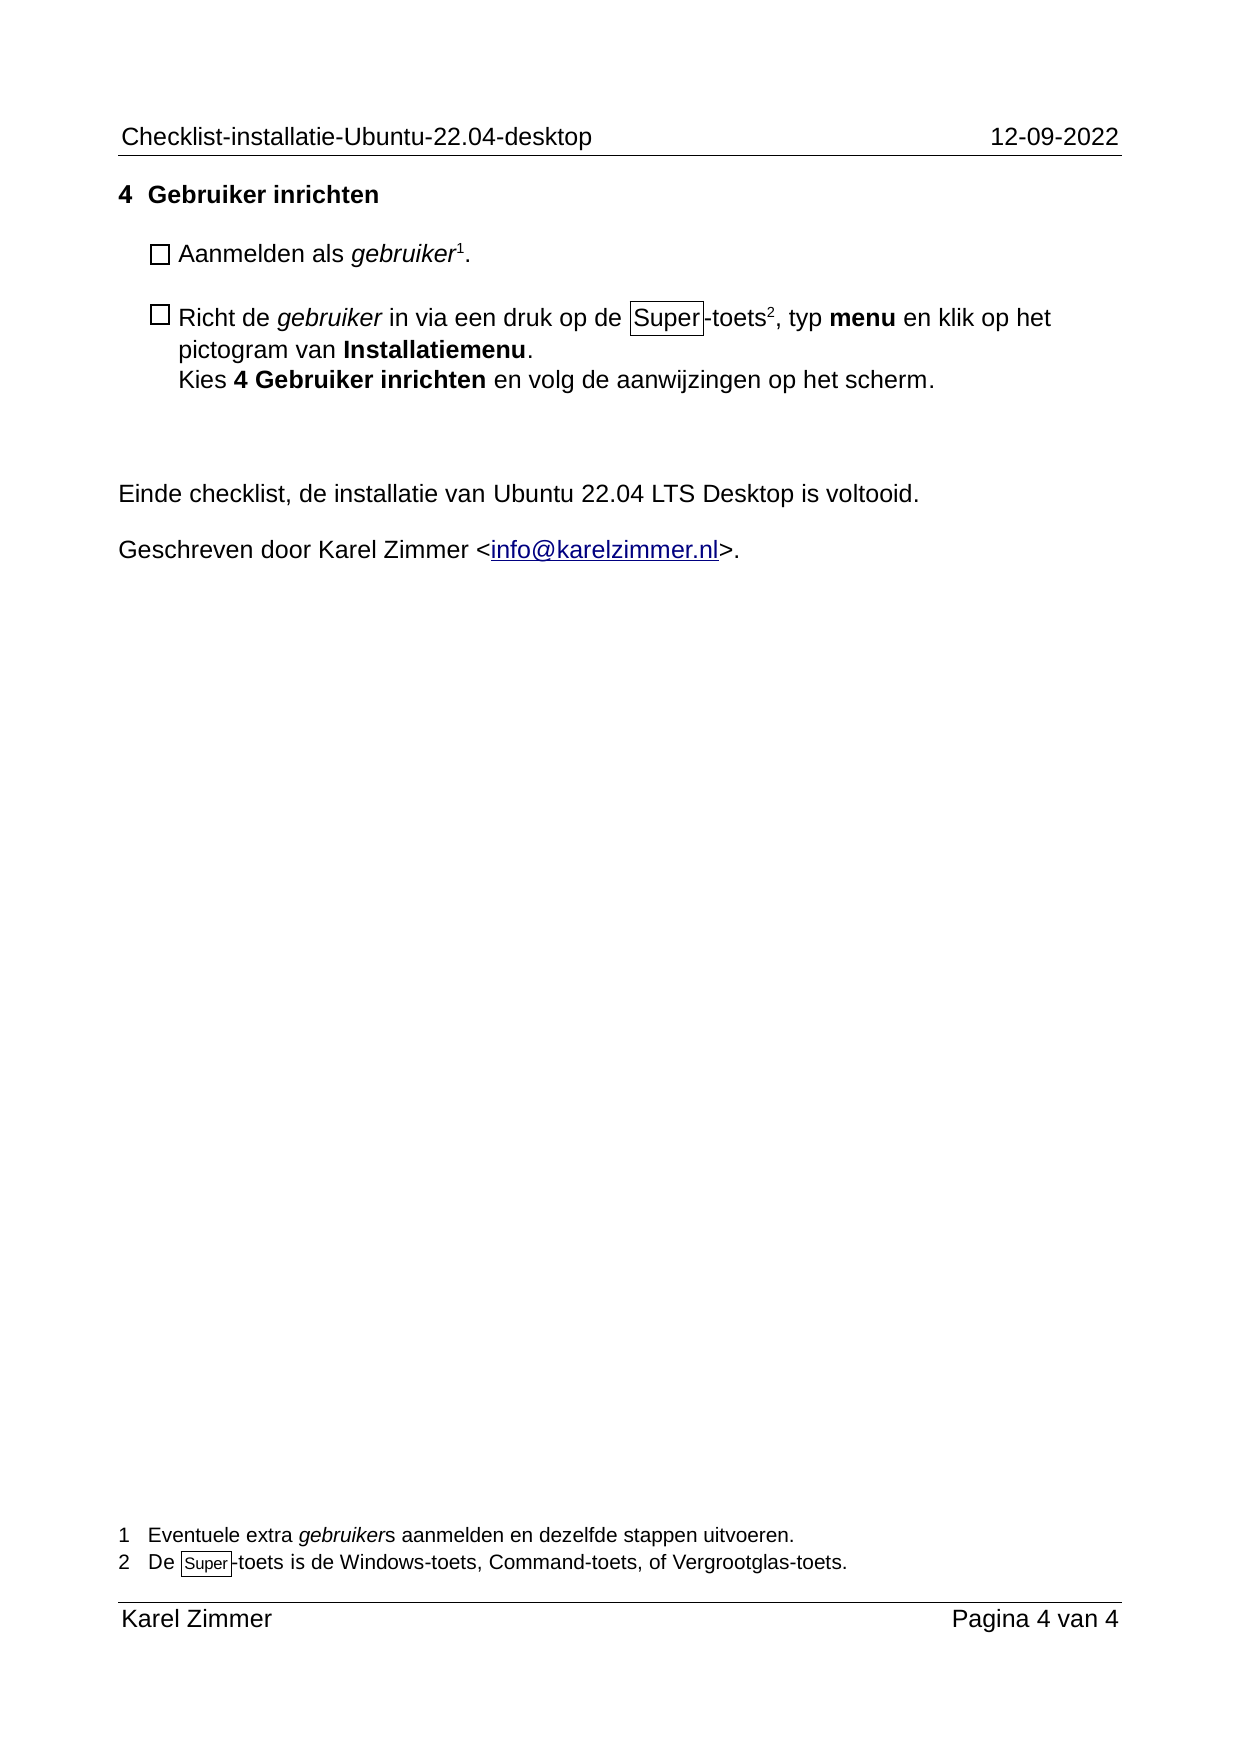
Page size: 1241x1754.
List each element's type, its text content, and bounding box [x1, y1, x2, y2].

table_header [141, 239, 177, 269]
table_cell [141, 365, 177, 395]
table_cell Kies 4 Gebruiker inrichten en volg de aanwijzingen op het scherm. [177, 365, 1122, 395]
table_cell [141, 300, 177, 365]
table_cell [177, 269, 1122, 300]
table_cell Richt de gebruiker in via een druk op de Super-toets, typ menu en klik op het pictogram van Installatiemenu. [177, 300, 1122, 365]
table_cell [141, 269, 177, 300]
list Gebruiker inrichten [118, 177, 1122, 211]
text Geschreven door Karel Zimmer <info@karelzimmer.nl>. [118, 536, 1122, 563]
text Einde checklist, de installatie van Ubuntu 22.04 LTS Desktop is voltooid. [118, 479, 1122, 507]
table_header Aanmelden als gebruiker. [177, 239, 1122, 269]
